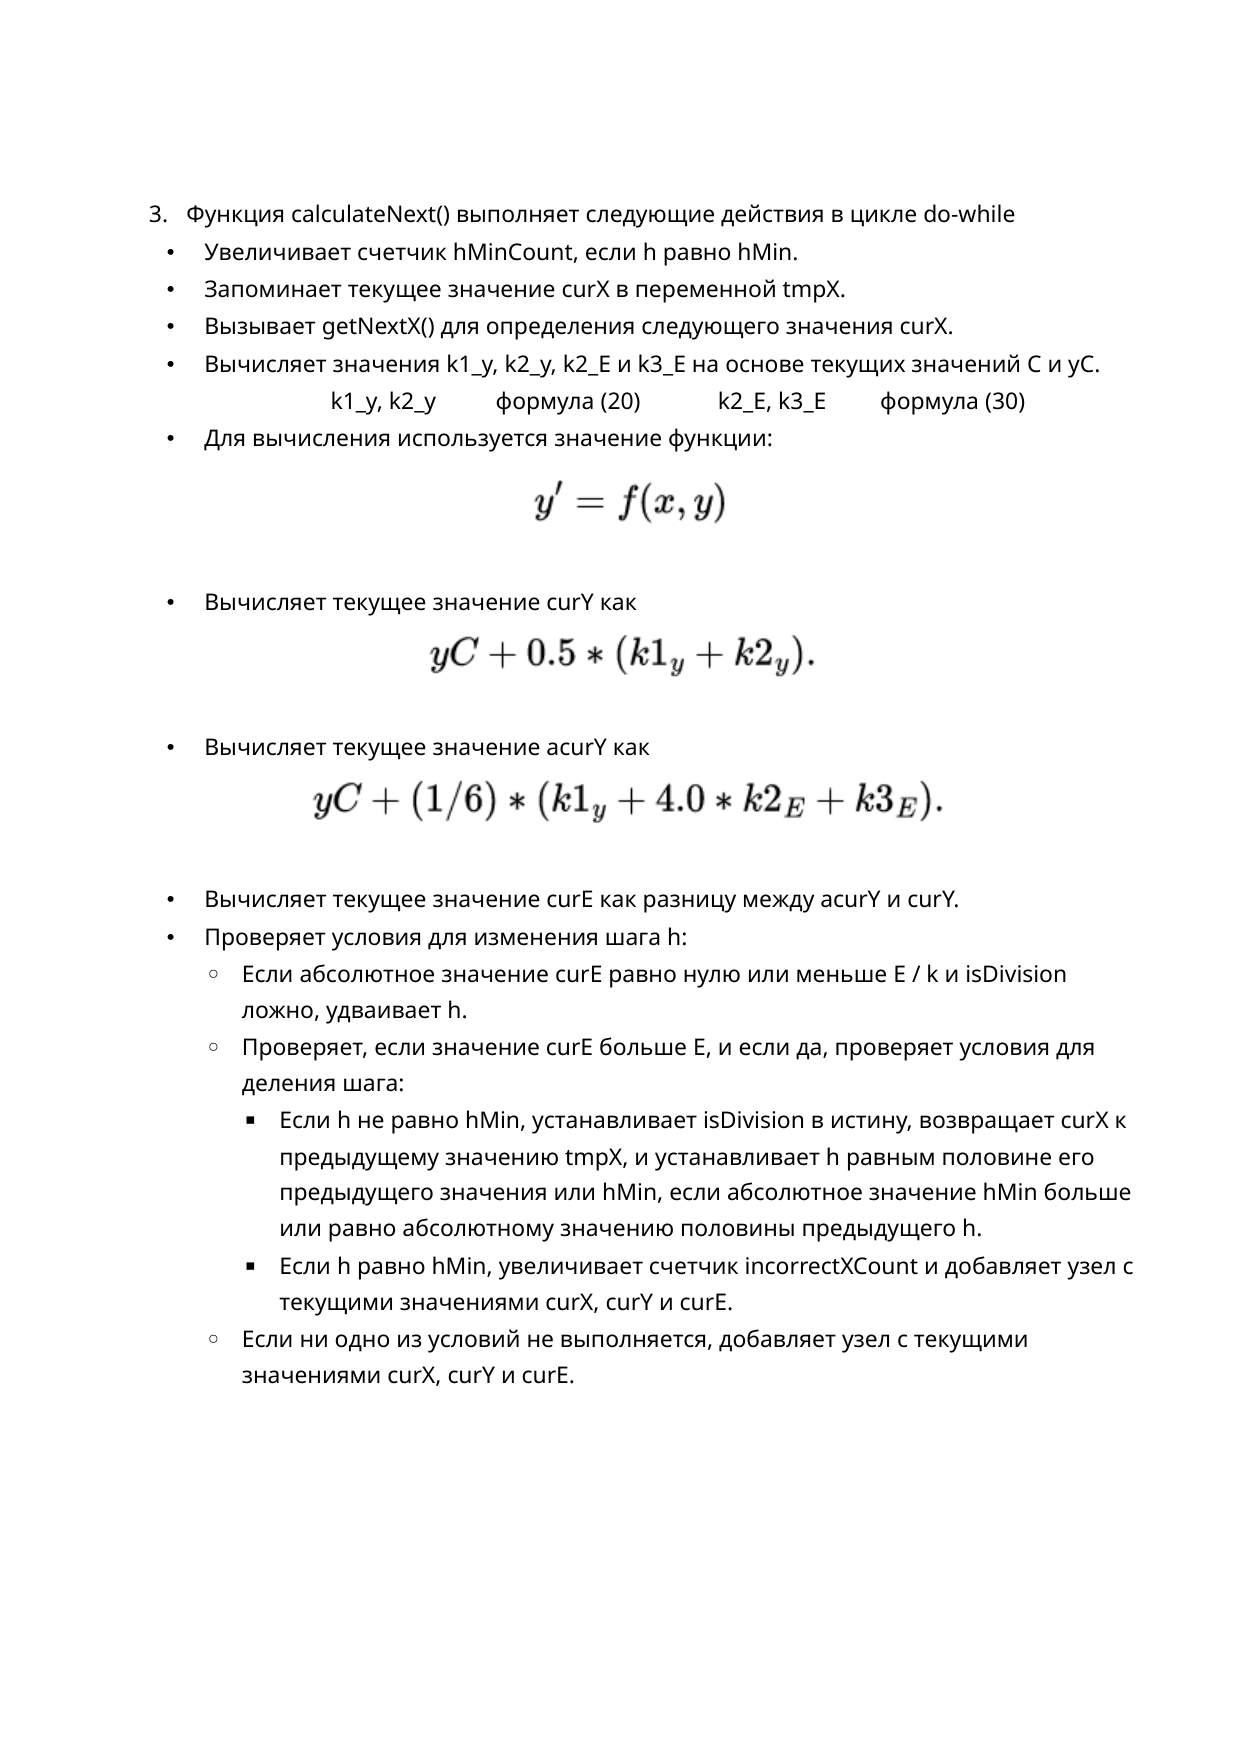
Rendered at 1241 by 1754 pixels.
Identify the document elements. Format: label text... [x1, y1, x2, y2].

picture [307, 768, 955, 842]
list Запоминает текущее значение curX в переменной tmpX. [167, 273, 1151, 304]
picture [514, 459, 748, 544]
list Вычисляет значения k1_y, k2_y, k2_E и k3_E на основе текущих значений C и yC. [167, 348, 1151, 379]
list Проверяет, если значение curE больше E, и если да, проверяет условия для деления шага: [204, 1031, 1151, 1098]
list Вычисляет текущее значение acurY как [167, 731, 1151, 762]
list Проверяет условия для изменения шага h: [167, 921, 1151, 952]
list Для вычисления используется значение функции: [167, 422, 1151, 453]
list Если ни одно из условий не выполняется, добавляет узел с текущими значениями curX, curY и curE. [204, 1323, 1151, 1390]
list Увеличивает счетчик hMinCount, если h равно hMin. [167, 236, 1151, 267]
picture [419, 623, 843, 689]
list Если h равно hMin, увеличивает счетчик incorrectXCount и добавляет узел с текущими значениями curX, curY и curE. [242, 1249, 1151, 1317]
list Вызывает getNextX() для определения следующего значения curX. [167, 310, 1151, 342]
list Функция calculateNext() выполняет следующие действия в цикле do-while [149, 198, 1151, 230]
list Если h не равно hMin, устанавливает isDivision в истину, возвращает curX к предыдущему значению tmpX, и устанавливает h равным половине его предыдущего значения или hMin, если абсолютное значение hMin больше или равно абсолютному значению половины предыдущего h. [242, 1104, 1151, 1243]
list Вычисляет текущее значение curY как [167, 586, 1151, 617]
list Если абсолютное значение curE равно нулю или меньше E / k и isDivision ложно, удваивает h. [204, 958, 1151, 1025]
list k1_y, k2_y формула (20) k2_E, k3_E формула (30) [167, 385, 1151, 416]
list Вычисляет текущее значение curE как разницу между acurY и curY. [167, 883, 1151, 915]
